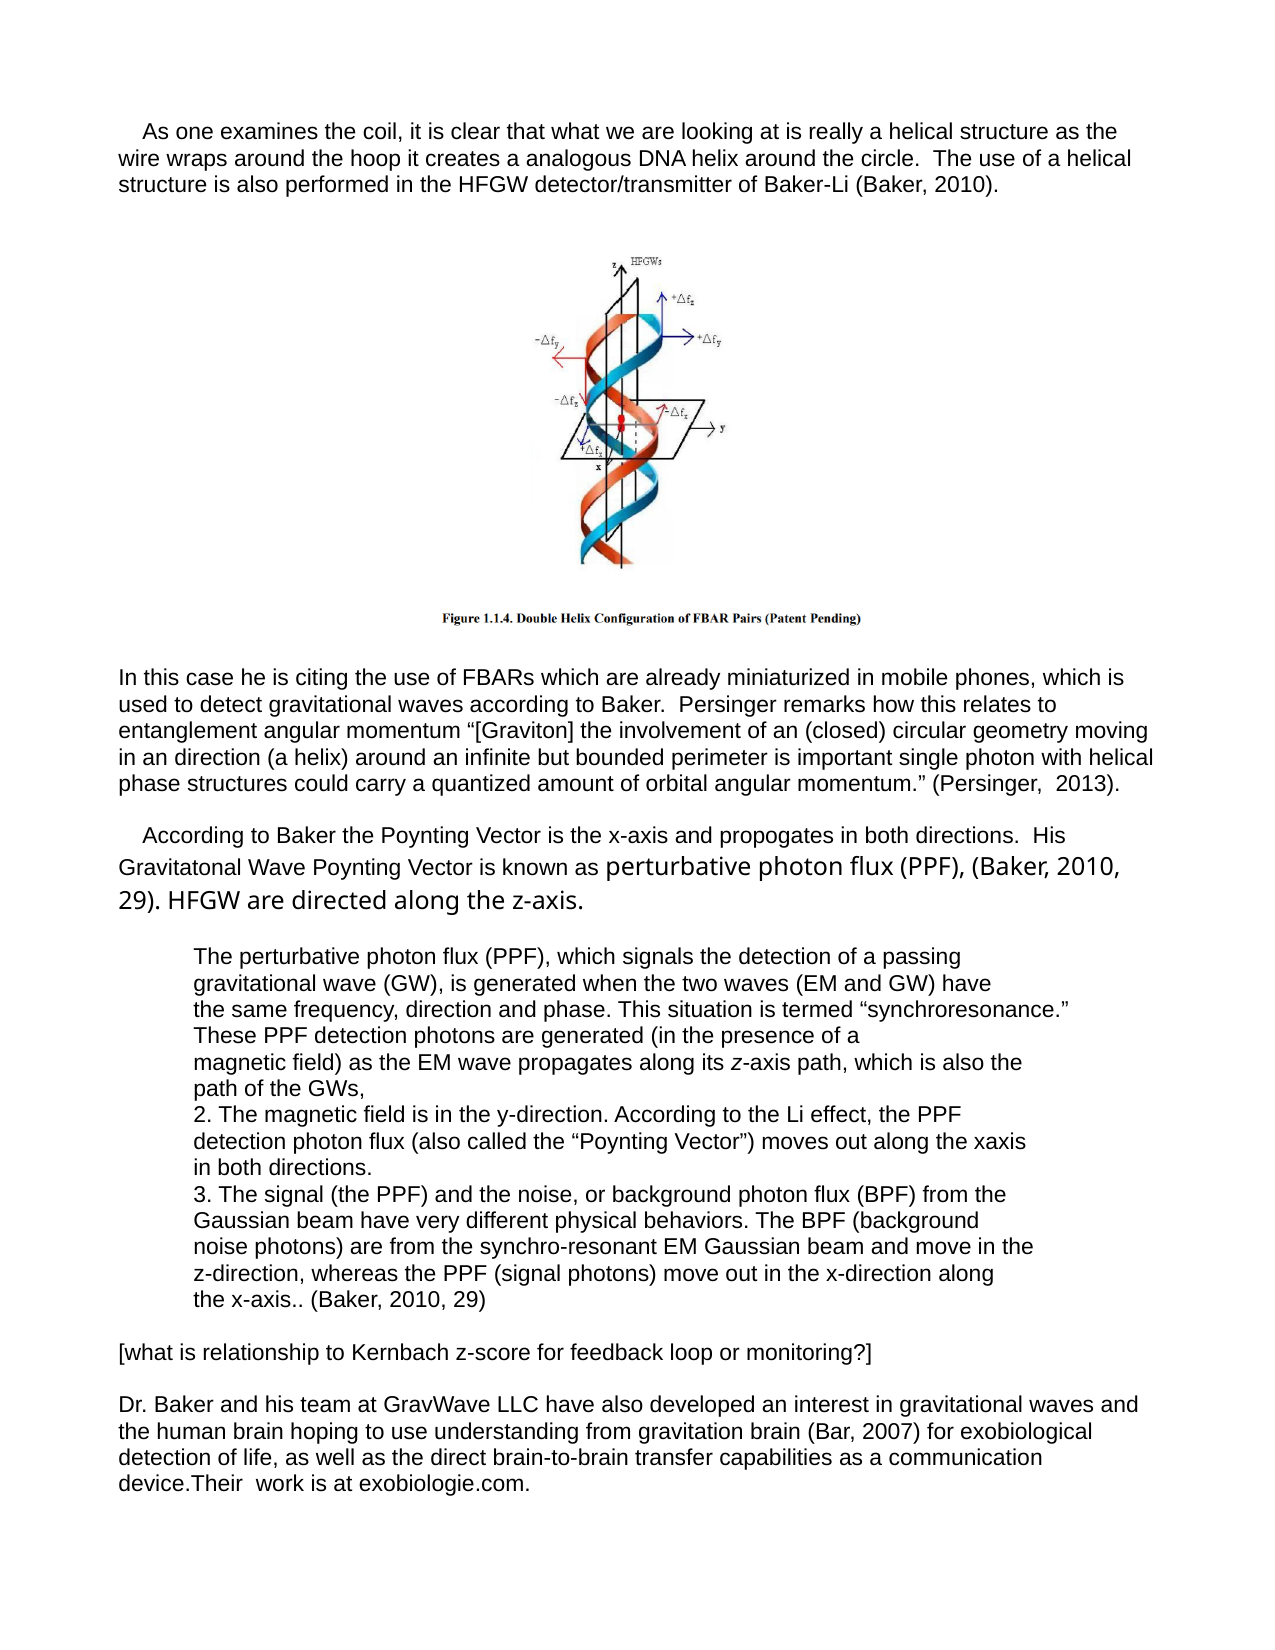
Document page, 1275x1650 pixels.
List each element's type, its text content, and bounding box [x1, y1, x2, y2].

text 2. The magnetic field is in the y-direction. According to the Li effect, the PPF [193, 1101, 1157, 1128]
picture [389, 223, 886, 638]
text The perturbative photon flux (PPF), which signals the detection of a passing [193, 943, 1157, 970]
text Gaussian beam have very different physical behaviors. The BPF (background [193, 1207, 1157, 1233]
text [what is relationship to Kernbach z-score for feedback loop or monitoring?] [118, 1339, 1157, 1365]
text Dr. Baker and his team at GravWave LLC have also developed an interest in gravitational waves and the human brain hoping to use understanding from gravitation brain (Bar, 2007) for exobiological detection of life, as well as the direct brain-to-brain transfer capabilities as a communication device.Their work is at exobiologie.com. [118, 1391, 1157, 1497]
text According to Baker the Poynting Vector is the x-axis and propogates in both directions. His Gravitatonal Wave Poynting Vector is known as perturbative photon flux (PPF), (Baker, 2010, 29). HFGW are directed along the z-axis. [118, 822, 1157, 917]
text In this case he is citing the use of FBARs which are already miniaturized in mobile phones, which is used to detect gravitational waves according to Baker. Persinger remarks how this relates to entanglement angular momentum “[Graviton] the involvement of an (closed) circular geometry moving in an direction (a helix) around an infinite but bounded perimeter is important single photon with helical phase structures could carry a quantized amount of orbital angular momentum.” (Persinger, 2013). [118, 664, 1157, 796]
text These PPF detection photons are generated (in the presence of a [193, 1022, 1157, 1049]
text z-direction, whereas the PPF (signal photons) move out in the x-direction along [193, 1259, 1157, 1286]
text the x-axis.. (Baker, 2010, 29) [193, 1286, 1157, 1312]
text the same frequency, direction and phase. This situation is termed “synchroresonance.” [193, 996, 1157, 1022]
text noise photons) are from the synchro-resonant EM Gaussian beam and move in the [193, 1233, 1157, 1259]
text detection photon flux (also called the “Poynting Vector”) moves out along the xaxis [193, 1128, 1157, 1154]
text in both directions. [193, 1154, 1157, 1181]
text gravitational wave (GW), is generated when the two waves (EM and GW) have [193, 970, 1157, 996]
text As one examines the coil, it is clear that what we are looking at is really a helical structure as the wire wraps around the hoop it creates a analogous DNA helix around the circle. The use of a helical structure is also performed in the HFGW detector/transmitter of Baker-Li (Baker, 2010). [118, 118, 1157, 197]
text 3. The signal (the PPF) and the noise, or background photon flux (BPF) from the [193, 1181, 1157, 1207]
text magnetic field) as the EM wave propagates along its z-axis path, which is also the [193, 1049, 1157, 1075]
text path of the GWs, [193, 1075, 1157, 1101]
